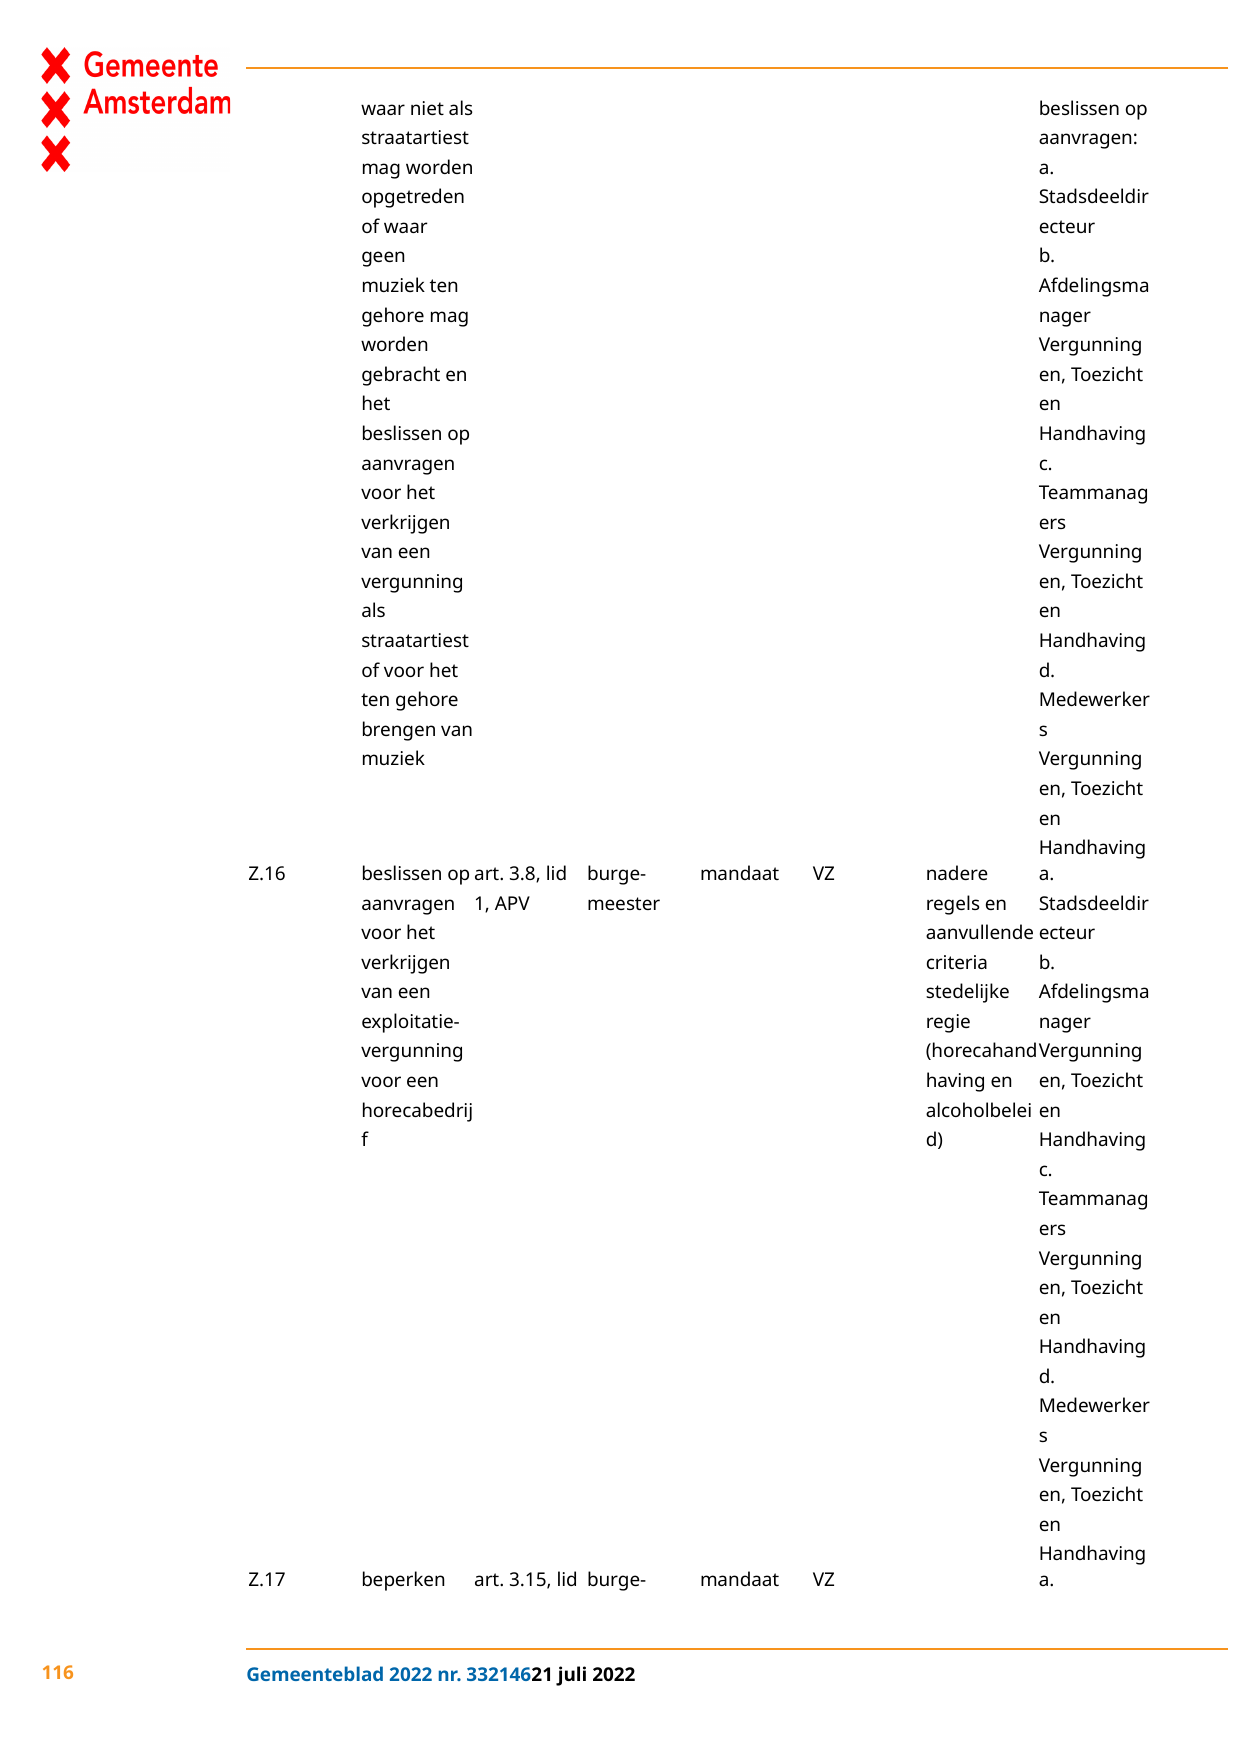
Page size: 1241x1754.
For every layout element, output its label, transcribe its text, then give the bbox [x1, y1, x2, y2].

table_cell nadere regels en aanvullende criteria stedelijke regie (horecahandhaving en alcoholbeleid) [926, 860, 1038, 1566]
table_cell art. 3.15, lid [474, 1566, 587, 1592]
table_cell a. Stadsdeeldirecteur b. Afdelingsmanager Vergunningen, Toezicht en Handhaving c. Teammanagers Vergunningen, Toezicht en Handhaving d. Medewerkers Vergunningen, Toezicht en Handhaving [1039, 860, 1152, 1566]
table_cell mandaat [700, 860, 813, 1566]
table_cell art. 3.8, lid 1, APV [474, 860, 587, 1566]
table_cell mandaat [700, 1566, 813, 1592]
table_cell Z.17 [248, 1566, 361, 1592]
table_cell waar niet als straatartiest mag worden opgetreden of waar geen muziek ten gehore mag worden gebracht en het beslissen op aanvragen voor het verkrijgen van een vergunning als straatartiest of voor het ten gehore brengen van muziek [361, 95, 474, 860]
table_cell [700, 95, 813, 860]
table_cell VZ [813, 1566, 926, 1592]
table_cell [926, 95, 1038, 860]
table_cell burge-meester [587, 860, 700, 1566]
table_cell beslissen op aanvragen: a. Stadsdeeldirecteur b. Afdelingsmanager Vergunningen, Toezicht en Handhaving c. Teammanagers Vergunningen, Toezicht en Handhaving d. Medewerkers Vergunningen, Toezicht en Handhaving [1039, 95, 1152, 860]
table_cell VZ [813, 860, 926, 1566]
picture [41, 47, 231, 172]
table_cell [248, 95, 361, 860]
table_cell burge- [587, 1566, 700, 1592]
table_cell [813, 95, 926, 860]
table_cell Z.16 [248, 860, 361, 1566]
table_cell beperken [361, 1566, 474, 1592]
table_cell [926, 1566, 1038, 1592]
table_cell beslissen op aanvragen voor het verkrijgen van een exploitatie-vergunning voor een horecabedrijf [361, 860, 474, 1566]
table_cell [474, 95, 587, 860]
table_cell a. [1039, 1566, 1152, 1592]
table_cell [587, 95, 700, 860]
